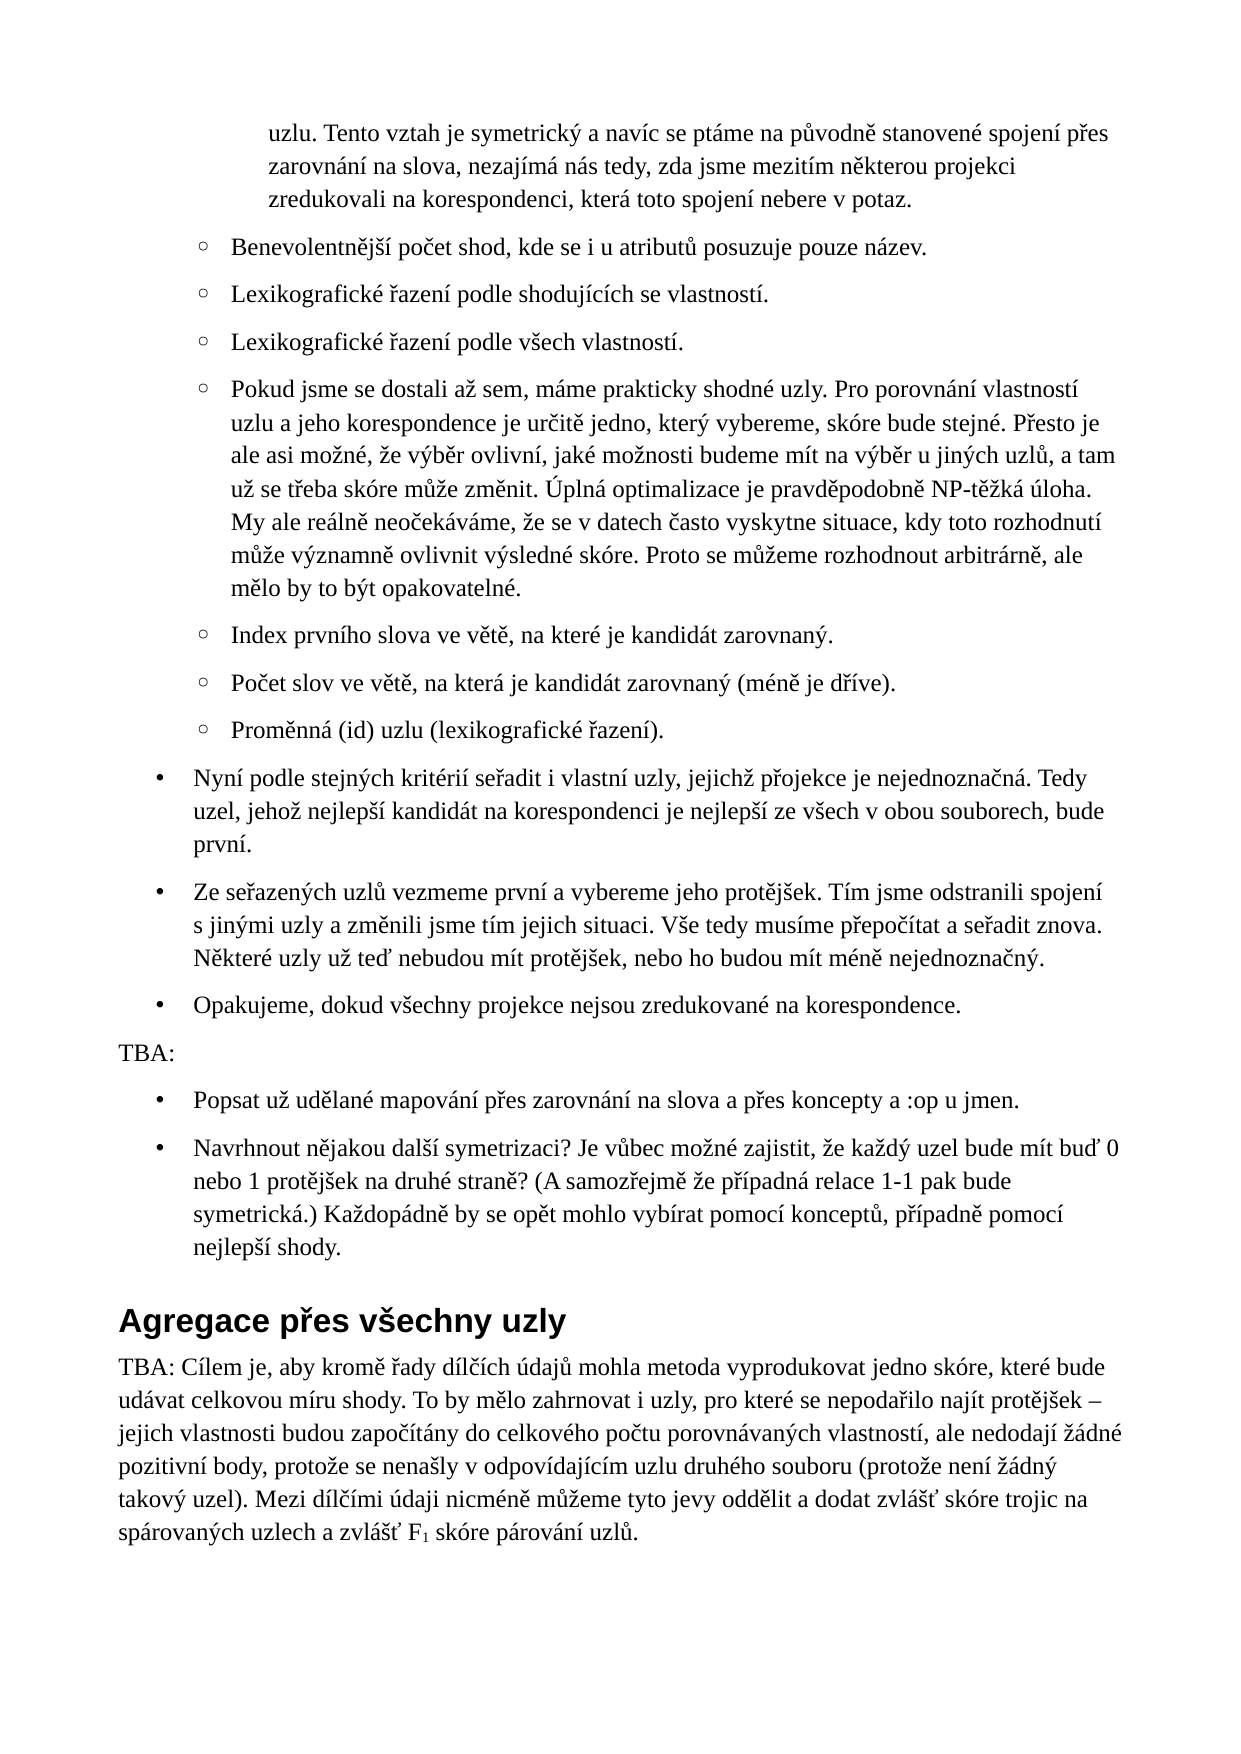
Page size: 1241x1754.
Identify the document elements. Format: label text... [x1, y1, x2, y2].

list Počet slov ve větě, na která je kandidát zarovnaný (méně je dříve). [193, 668, 1122, 697]
subtitle Agregace přes všechny uzly [118, 1301, 1122, 1339]
text TBA: [118, 1038, 1122, 1067]
list Lexikografické řazení podle shodujících se vlastností. [193, 279, 1122, 308]
list Navrhnout nějakou další symetrizaci? Je vůbec možné zajistit, že každý uzel bude mít buď 0 nebo 1 protějšek na druhé straně? (A samozřejmě že případná relace 1-1 pak bude symetrická.) Každopádně by se opět mohlo vybírat pomocí konceptů, případně pomocí nejlepší shody. [156, 1133, 1122, 1261]
list Index prvního slova ve větě, na které je kandidát zarovnaný. [193, 620, 1122, 649]
list Opakujeme, dokud všechny projekce nejsou zredukované na korespondence. [156, 990, 1122, 1019]
text TBA: Cílem je, aby kromě řady dílčích údajů mohla metoda vyprodukovat jedno skóre, které bude udávat celkovou míru shody. To by mělo zahrnovat i uzly, pro které se nepodařilo najít protějšek – jejich vlastnosti budou započítány do celkového počtu porovnávaných vlastností, ale nedodají žádné pozitivní body, protože se nenašly v odpovídajícím uzlu druhého souboru (protože není žádný takový uzel). Mezi dílčími údaji nicméně můžeme tyto jevy oddělit a dodat zvlášť skóre trojic na spárovaných uzlech a zvlášť F1 skóre párování uzlů. [118, 1352, 1122, 1546]
list Nyní podle stejných kritérií seřadit i vlastní uzly, jejichž přojekce je nejednoznačná. Tedy uzel, jehož nejlepší kandidát na korespondenci je nejlepší ze všech v obou souborech, bude první. [156, 763, 1122, 858]
list Ze seřazených uzlů vezmeme první a vybereme jeho protějšek. Tím jsme odstranili spojení s jinými uzly a změnili jsme tím jejich situaci. Vše tedy musíme přepočítat a seřadit znova. Některé uzly už teď nebudou mít protějšek, nebo ho budou mít méně nejednoznačný. [156, 877, 1122, 972]
list Proměnná (id) uzlu (lexikografické řazení). [193, 716, 1122, 744]
list uzlu. Tento vztah je symetrický a navíc se ptáme na původně stanovené spojení přes zarovnání na slova, nezajímá nás tedy, zda jsme mezitím některou projekci zredukovali na korespondenci, která toto spojení nebere v potaz. [231, 118, 1122, 213]
list Pokud jsme se dostali až sem, máme prakticky shodné uzly. Pro porovnání vlastností uzlu a jeho korespondence je určitě jedno, který vybereme, skóre bude stejné. Přesto je ale asi možné, že výběr ovlivní, jaké možnosti budeme mít na výběr u jiných uzlů, a tam už se třeba skóre může změnit. Úplná optimalizace je pravděpodobně NP-těžká úloha. My ale reálně neočekáváme, že se v datech často vyskytne situace, kdy toto rozhodnutí může významně ovlivnit výsledné skóre. Proto se můžeme rozhodnout arbitrárně, ale mělo by to být opakovatelné. [193, 374, 1122, 601]
list Lexikografické řazení podle všech vlastností. [193, 327, 1122, 356]
list Popsat už udělané mapování přes zarovnání na slova a přes koncepty a :op u jmen. [156, 1086, 1122, 1114]
list Benevolentnější počet shod, kde se i u atributů posuzuje pouze název. [193, 232, 1122, 261]
